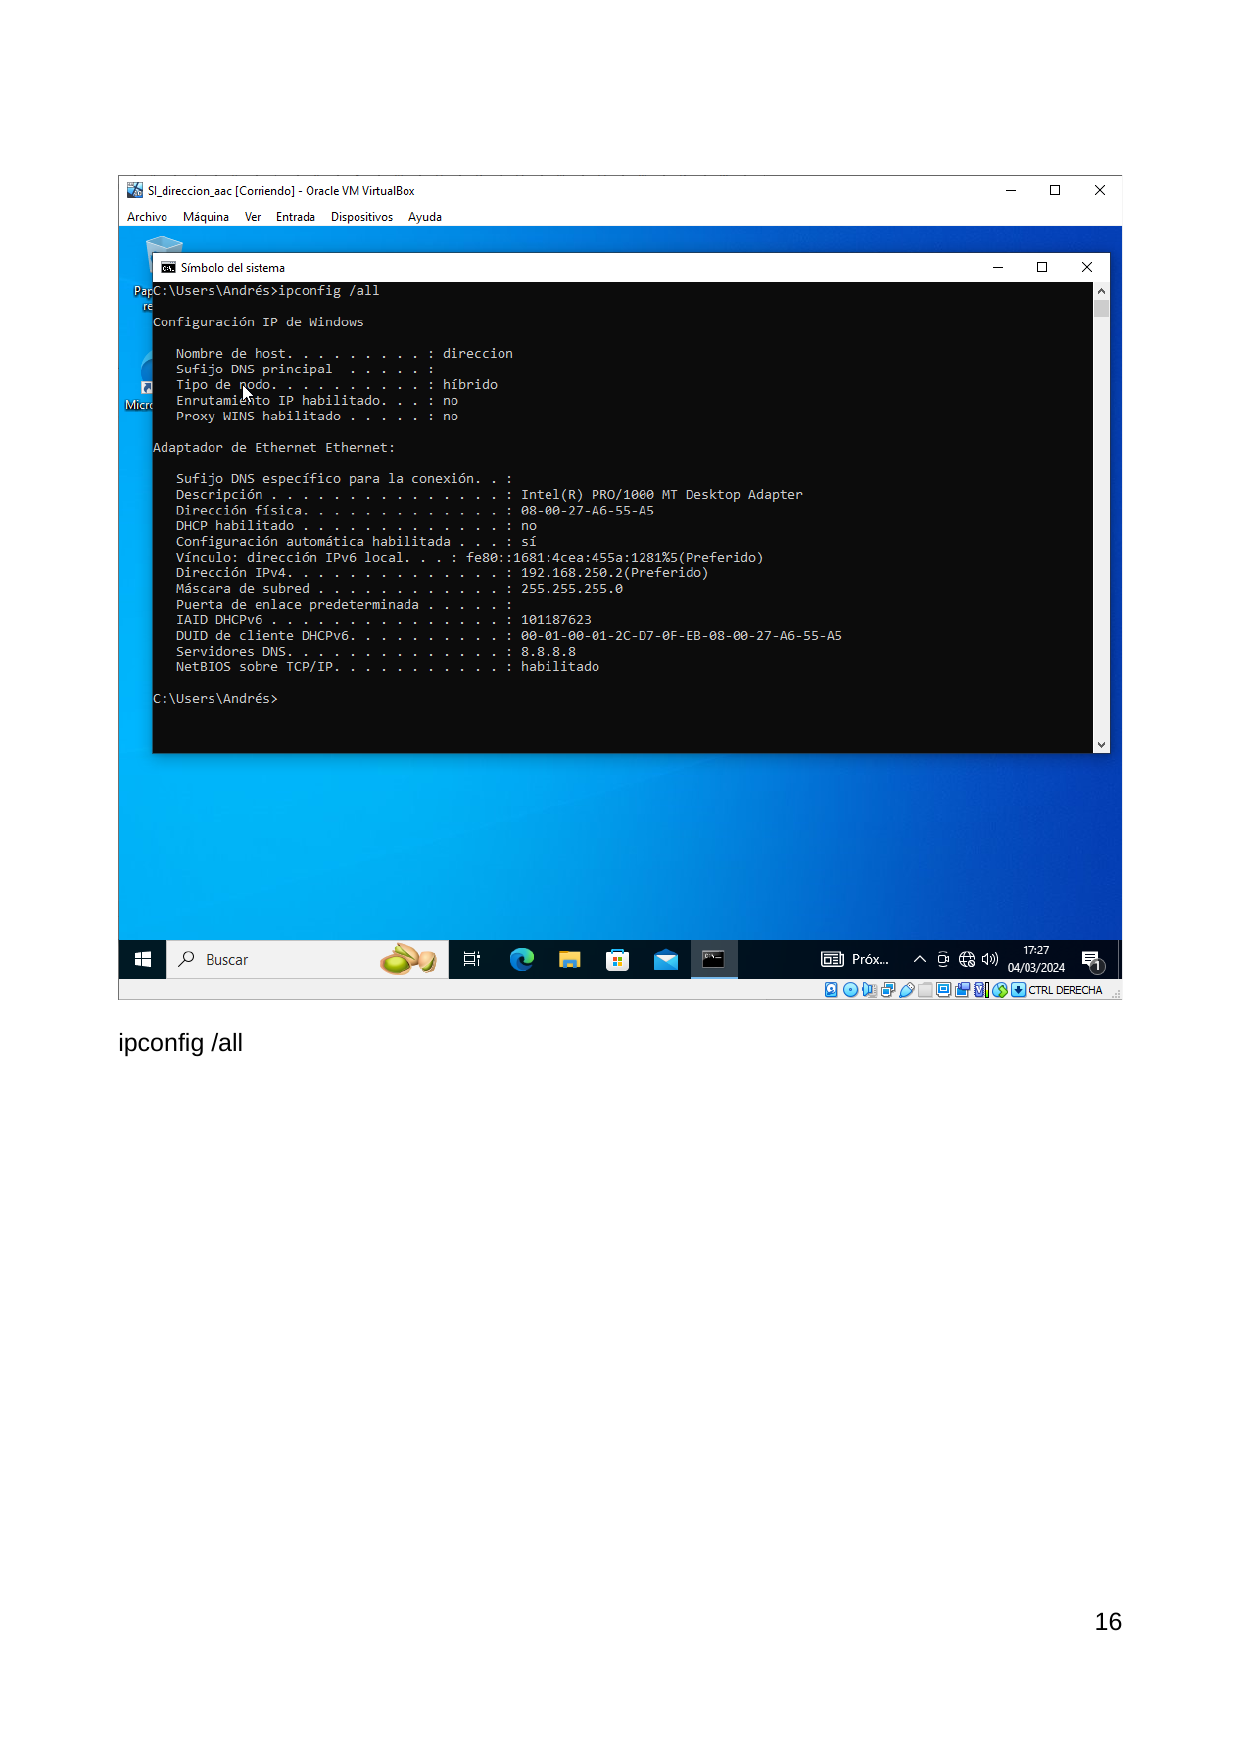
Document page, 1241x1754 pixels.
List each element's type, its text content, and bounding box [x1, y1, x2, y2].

picture [118, 175, 1123, 1000]
picture [118, 284, 140, 294]
text ipconfig /all [118, 1028, 1122, 1057]
picture [126, 401, 141, 408]
